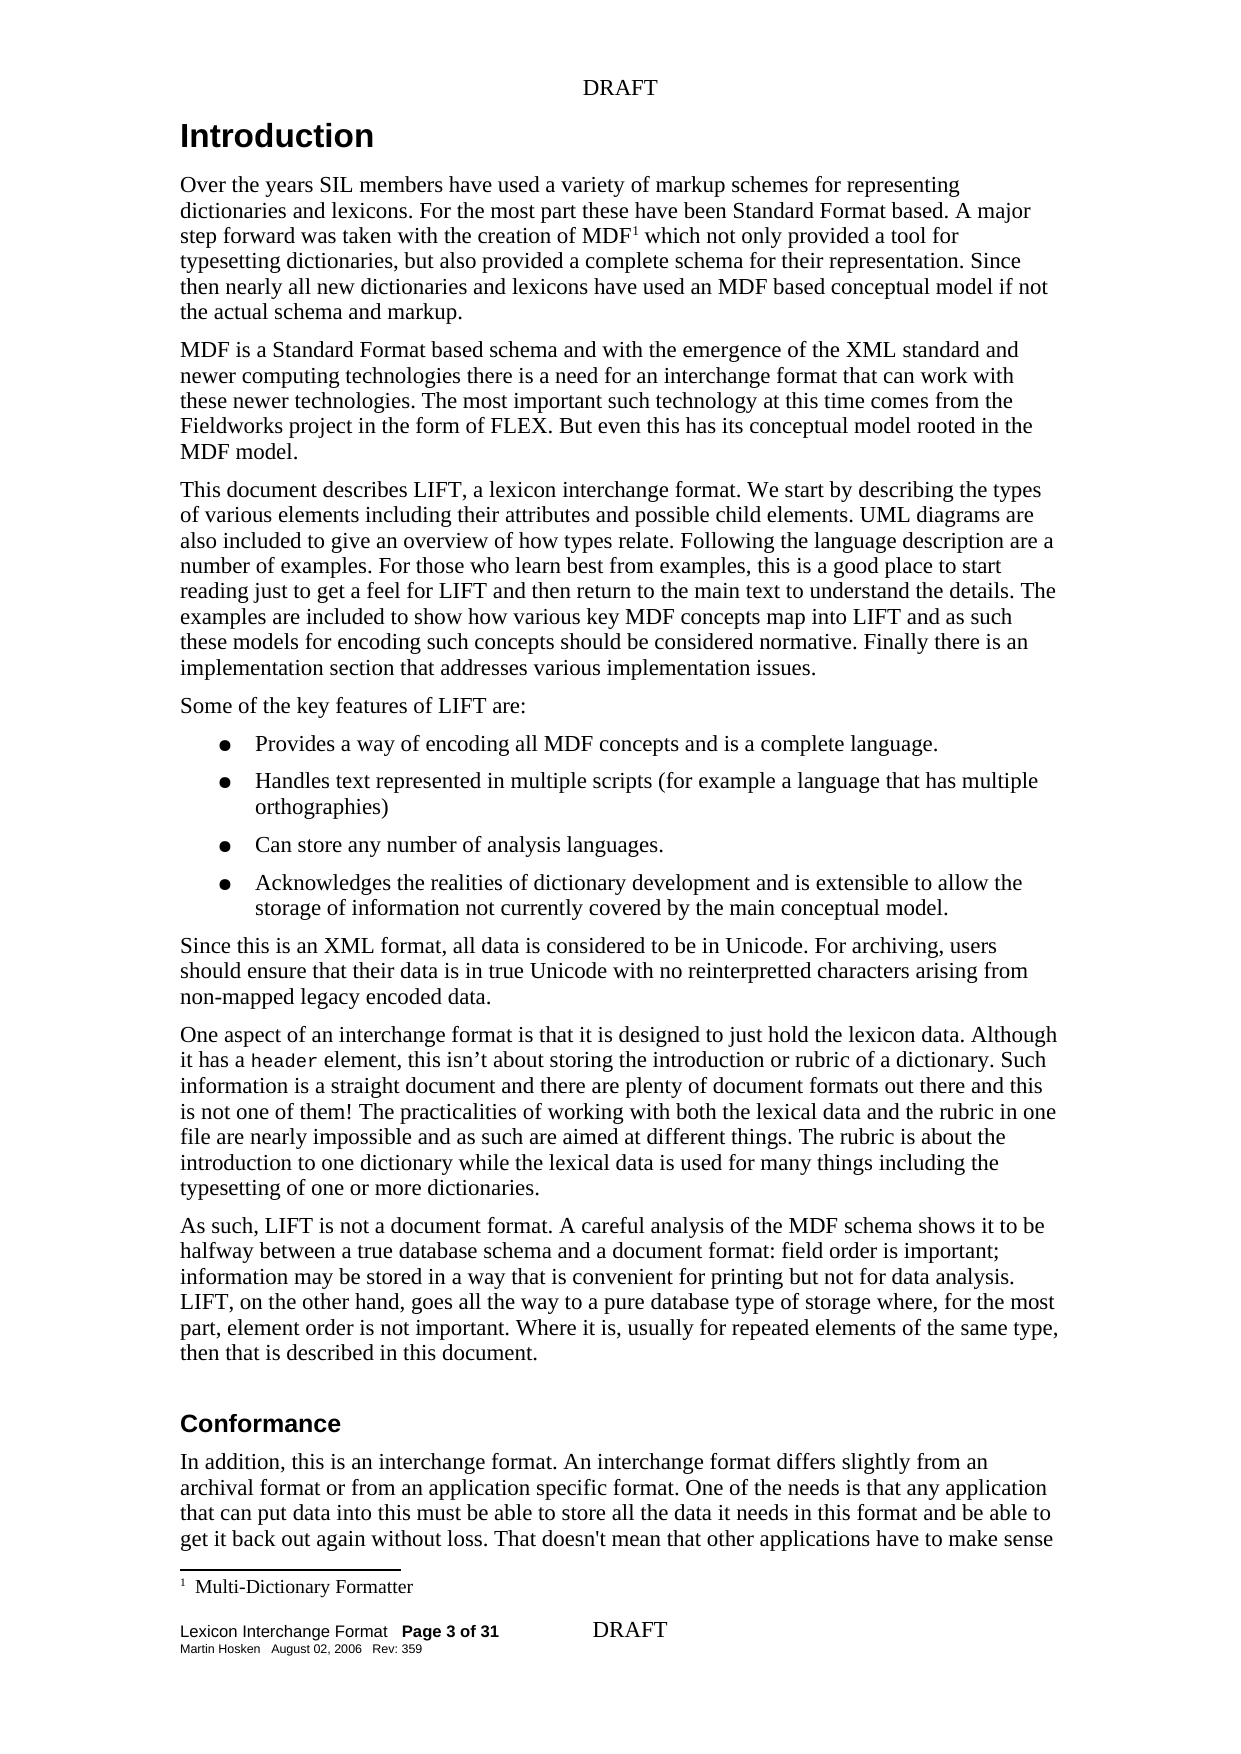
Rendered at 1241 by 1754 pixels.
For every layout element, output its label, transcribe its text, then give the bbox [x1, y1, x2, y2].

text Some of the key features of LIFT are: [180, 693, 1061, 718]
text As such, LIFT is not a document format. A careful analysis of the MDF schema shows it to be halfway between a true database schema and a document format: field order is important; information may be stored in a way that is convenient for printing but not for data analysis. LIFT, on the other hand, goes all the way to a pure database type of storage where, for the most part, element order is not important. Where it is, usually for repeated elements of the same type, then that is described in this document. [180, 1213, 1061, 1365]
text Multi-Dictionary Formatter [180, 1576, 1061, 1598]
text One aspect of an interchange format is that it is designed to just hold the lexicon data. Although it has a header element, this isn’t about storing the introduction or rubric of a dictionary. Such information is a straight document and there are plenty of document formats out there and this is not one of them! The practicalities of working with both the lexical data and the rubric in one file are nearly impossible and as such are aimed at different things. The rubric is about the introduction to one dictionary while the lexical data is used for many things including the typesetting of one or more dictionaries. [180, 1022, 1061, 1200]
text Over the years SIL members have used a variety of markup schemes for representing dictionaries and lexicons. For the most part these have been Standard Format based. A major step forward was taken with the creation of MDF which not only provided a tool for typesetting dictionaries, but also provided a complete schema for their representation. Since then nearly all new dictionaries and lexicons have used an MDF based conceptual model if not the actual schema and markup. [180, 172, 1061, 325]
text This document describes LIFT, a lexicon interchange format. We start by describing the types of various elements including their attributes and possible child elements. UML diagrams are also included to give an overview of how types relate. Following the language description are a number of examples. For those who learn best from examples, this is a good place to start reading just to get a feel for LIFT and then return to the main text to understand the details. The examples are included to show how various key MDF concepts map into LIFT and as such these models for encoding such concepts should be considered normative. Finally there is an implementation section that addresses various implementation issues. [180, 477, 1061, 680]
text Since this is an XML format, all data is considered to be in Unicode. For archiving, users should ensure that their data is in true Unicode with no reinterpretted characters arising from non-mapped legacy encoded data. [180, 933, 1061, 1009]
text MDF is a Standard Format based schema and with the emergence of the XML standard and newer computing technologies there is a need for an interchange format that can work with these newer technologies. The most important such technology at this time comes from the Fieldworks project in the form of FLEX. But even this has its conceptual model rooted in the MDF model. [180, 337, 1061, 464]
list Handles text represented in multiple scripts (for example a language that has multiple orthographies) [217, 768, 1061, 819]
text In addition, this is an interchange format. An interchange format differs slightly from an archival format or from an application specific format. One of the needs is that any application that can put data into this must be able to store all the data it needs in this format and be able to get it back out again without loss. That doesn't mean that other applications have to make sense [180, 1449, 1061, 1551]
list Can store any number of analysis languages. [217, 832, 1061, 857]
list Provides a way of encoding all MDF concepts and is a complete language. [217, 731, 1061, 756]
subtitle Conformance [180, 1409, 1061, 1437]
subtitle Introduction [180, 117, 1061, 154]
list Acknowledges the realities of dictionary development and is extensible to allow the storage of information not currently covered by the main conceptual model. [217, 870, 1061, 921]
